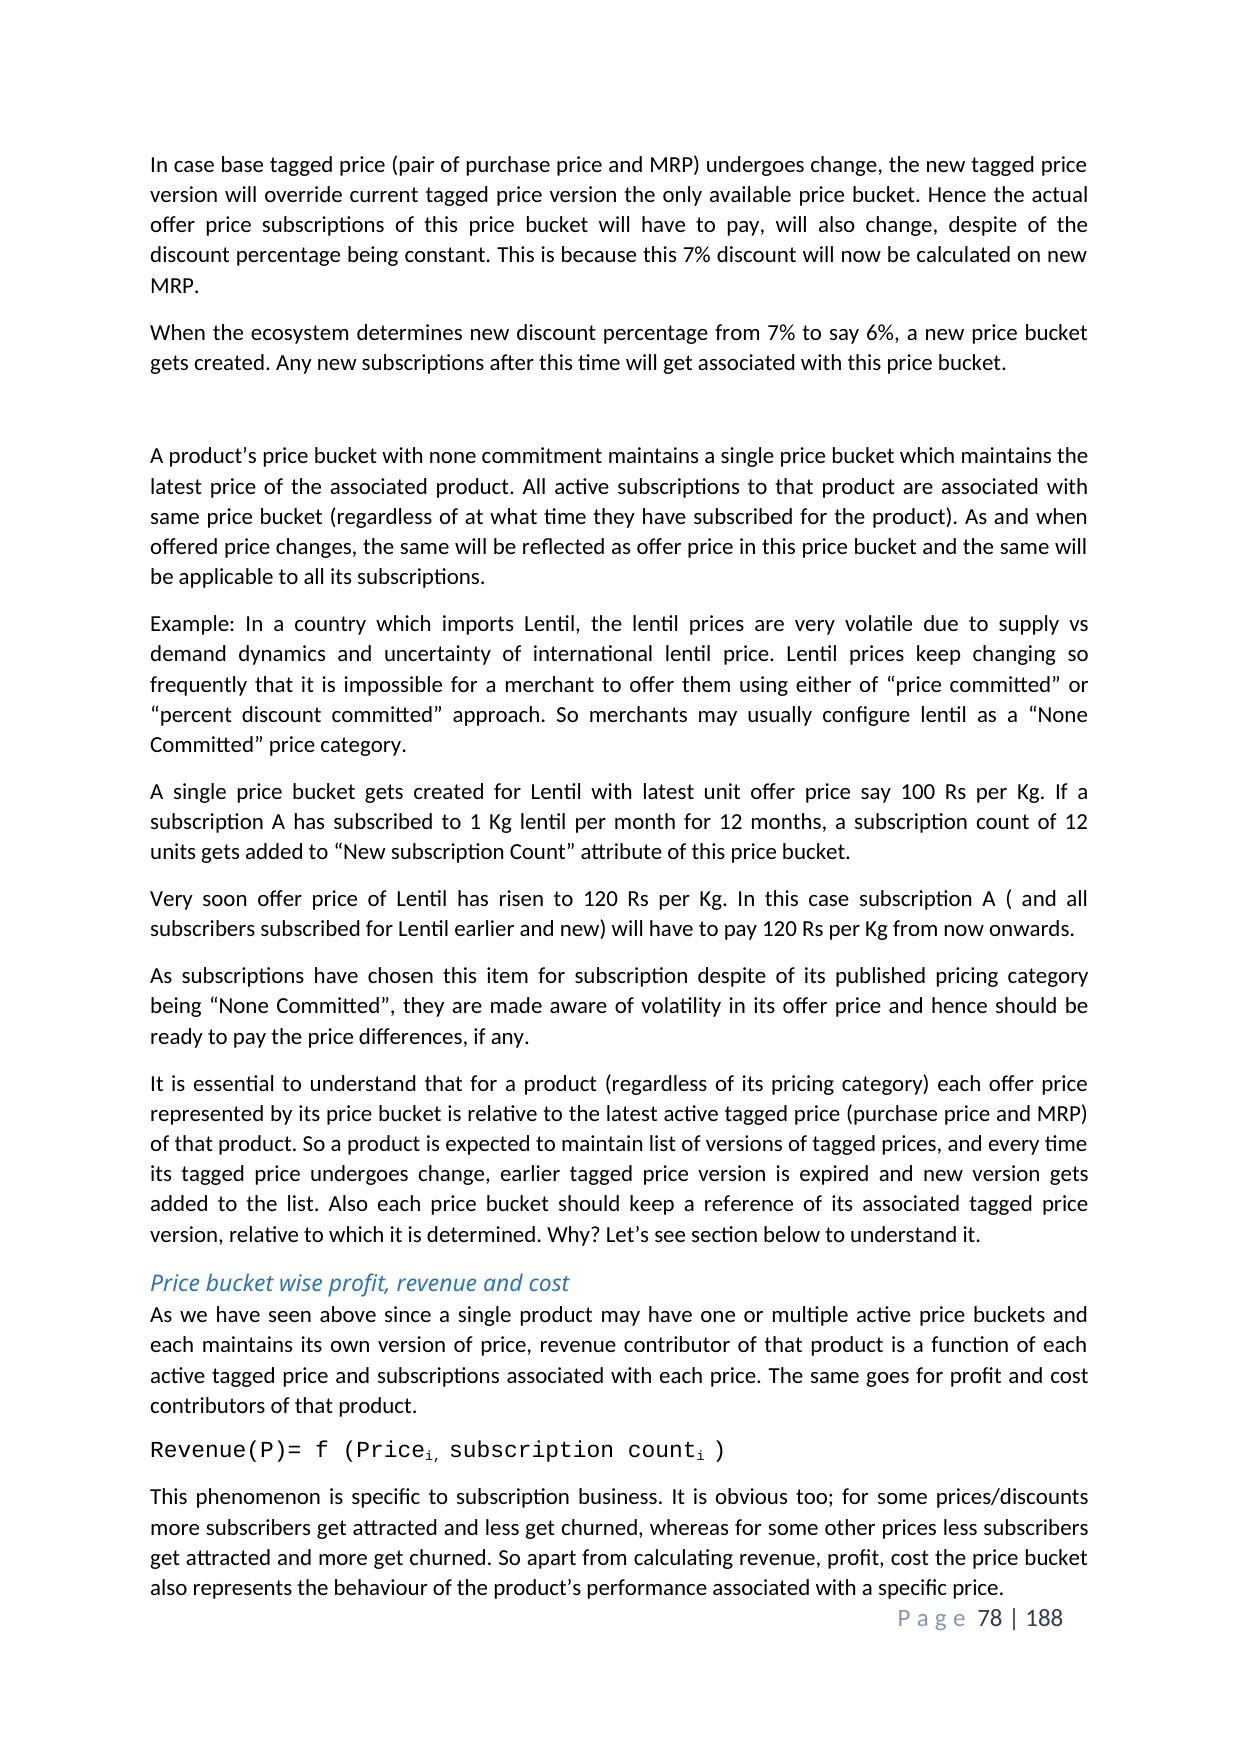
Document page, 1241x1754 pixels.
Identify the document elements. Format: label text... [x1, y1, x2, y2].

text In case base tagged price (pair of purchase price and MRP) undergoes change, the new tagged price version will override current tagged price version the only available price bucket. Hence the actual offer price subscriptions of this price bucket will have to pay, will also change, despite of the discount percentage being constant. This is because this 7% discount will now be calculated on new MRP. [150, 150, 1090, 299]
text As subscriptions have chosen this item for subscription despite of its published pricing category being “None Committed”, they are made aware of volatility in its offer price and hence should be ready to pay the price differences, if any. [150, 961, 1090, 1050]
text Revenue(P)= f (Pricei, subscription counti ) [150, 1438, 1090, 1464]
text A product’s price bucket with none commitment maintains a single price bucket which maintains the latest price of the associated product. All active subscriptions to that product are associated with same price bucket (regardless of at what time they have subscribed for the product). As and when offered price changes, the same will be reflected as offer price in this price bucket and the same will be applicable to all its subscriptions. [150, 442, 1090, 591]
text Example: In a country which imports Lentil, the lentil prices are very volatile due to supply vs demand dynamics and uncertainty of international lentil price. Lentil prices keep changing so frequently that it is impossible for a merchant to offer them using either of “price committed” or “percent discount committed” approach. So merchants may usually configure lentil as a “None Committed” price category. [150, 609, 1090, 758]
text A single price bucket gets created for Lentil with latest unit offer price say 100 Rs per Kg. If a subscription A has subscribed to 1 Kg lentil per month for 12 months, a subscription count of 12 units gets added to “New subscription Count” attribute of this price bucket. [150, 777, 1090, 866]
text Very soon offer price of Lentil has risen to 120 Rs per Kg. In this case subscription A ( and all subscribers subscribed for Lentil earlier and new) will have to pay 120 Rs per Kg from now onwards. [150, 884, 1090, 943]
text When the ecosystem determines new discount percentage from 7% to say 6%, a new price bucket gets created. Any new subscriptions after this time will get associated with this price bucket. [150, 318, 1090, 376]
subtitle Price bucket wise profit, revenue and cost [150, 1267, 1090, 1298]
text It is essential to understand that for a product (regardless of its pricing category) each offer price represented by its price bucket is relative to the latest active tagged price (purchase price and MRP) of that product. So a product is expected to maintain list of versions of tagged prices, and every time its tagged price undergoes change, earlier tagged price version is expired and new version gets added to the list. Also each price bucket should keep a reference of its associated tagged price version, relative to which it is determined. Why? Let’s see section below to understand it. [150, 1069, 1090, 1248]
text This phenomenon is specific to subscription business. It is obvious too; for some prices/discounts more subscribers get attracted and less get churned, whereas for some other prices less subscribers get attracted and more get churned. So apart from calculating revenue, profit, cost the price bucket also represents the behaviour of the product’s performance associated with a specific price. [150, 1482, 1090, 1601]
text As we have seen above since a single product may have one or multiple active price buckets and each maintains its own version of price, revenue contributor of that product is a function of each active tagged price and subscriptions associated with each price. The same goes for profit and cost contributors of that product. [150, 1300, 1090, 1419]
